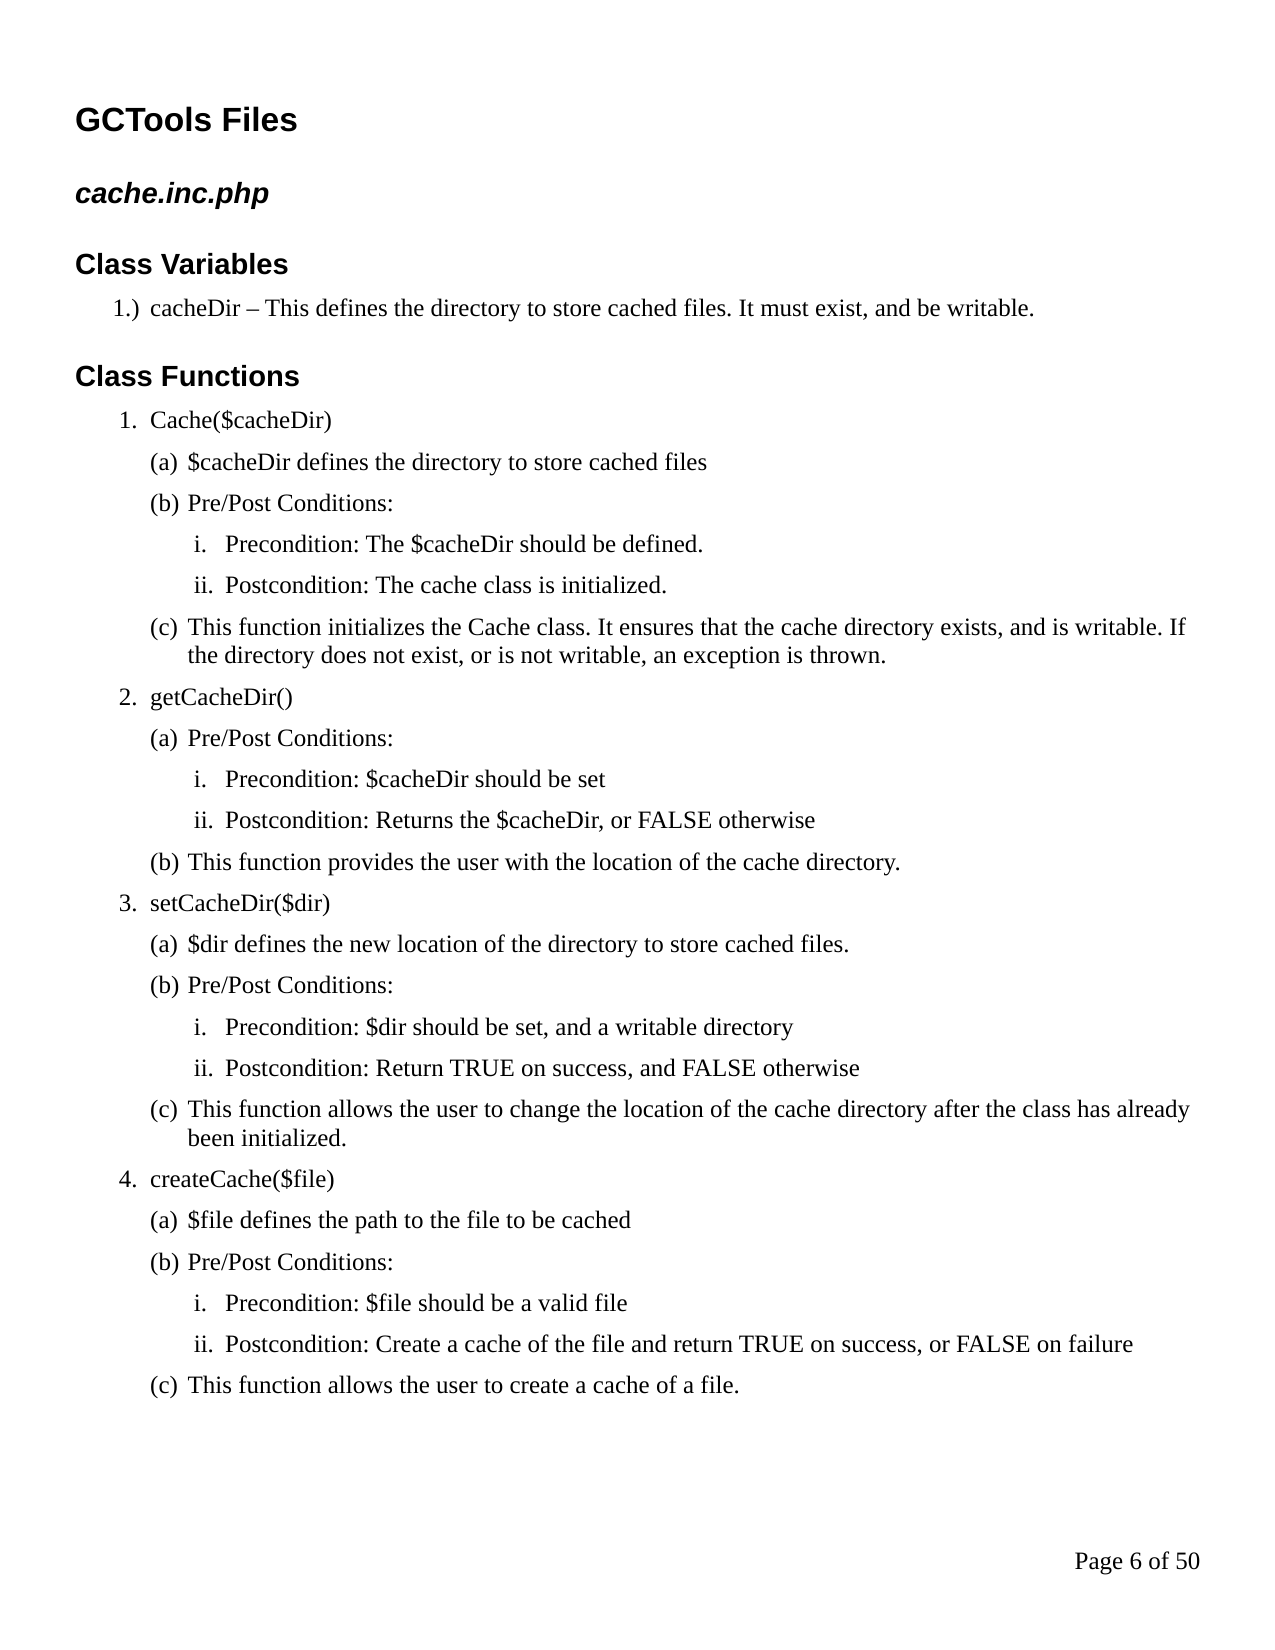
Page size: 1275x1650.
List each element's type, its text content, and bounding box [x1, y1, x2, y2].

subtitle Class Functions [75, 359, 1200, 393]
list $cacheDir defines the directory to store cached files [150, 447, 1200, 476]
list $file defines the path to the file to be cached [150, 1206, 1200, 1234]
subtitle cache.inc.php [75, 176, 1200, 210]
list Cache($cacheDir) [112, 406, 1200, 434]
subtitle Class Variables [75, 247, 1200, 281]
list Precondition: $cacheDir should be set [187, 764, 1200, 793]
subtitle GCTools Files [75, 100, 1200, 139]
list cacheDir – This defines the directory to store cached files. It must exist, and be writable. [112, 293, 1200, 322]
list Precondition: $file should be a valid file [187, 1288, 1200, 1317]
list Precondition: $dir should be set, and a writable directory [187, 1012, 1200, 1041]
list Postcondition: The cache class is initialized. [187, 571, 1200, 599]
list Postcondition: Return TRUE on success, and FALSE otherwise [187, 1053, 1200, 1082]
list Pre/Post Conditions: [150, 723, 1200, 752]
list Postcondition: Returns the $cacheDir, or FALSE otherwise [187, 806, 1200, 834]
list Postcondition: Create a cache of the file and return TRUE on success, or FALSE on failure [187, 1329, 1200, 1358]
list Precondition: The $cacheDir should be defined. [187, 529, 1200, 558]
list This function provides the user with the location of the cache directory. [150, 847, 1200, 876]
list This function allows the user to change the location of the cache directory after the class has already been initialized. [150, 1094, 1200, 1152]
list $dir defines the new location of the directory to store cached files. [150, 929, 1200, 958]
list setCacheDir($dir) [112, 888, 1200, 917]
list Pre/Post Conditions: [150, 971, 1200, 999]
list This function initializes the Cache class. It ensures that the cache directory exists, and is writable. If the directory does not exist, or is not writable, an exception is thrown. [150, 612, 1200, 669]
list getCacheDir() [112, 682, 1200, 711]
list Pre/Post Conditions: [150, 1247, 1200, 1276]
list This function allows the user to create a cache of a file. [150, 1371, 1200, 1399]
list createCache($file) [112, 1164, 1200, 1193]
list Pre/Post Conditions: [150, 488, 1200, 517]
